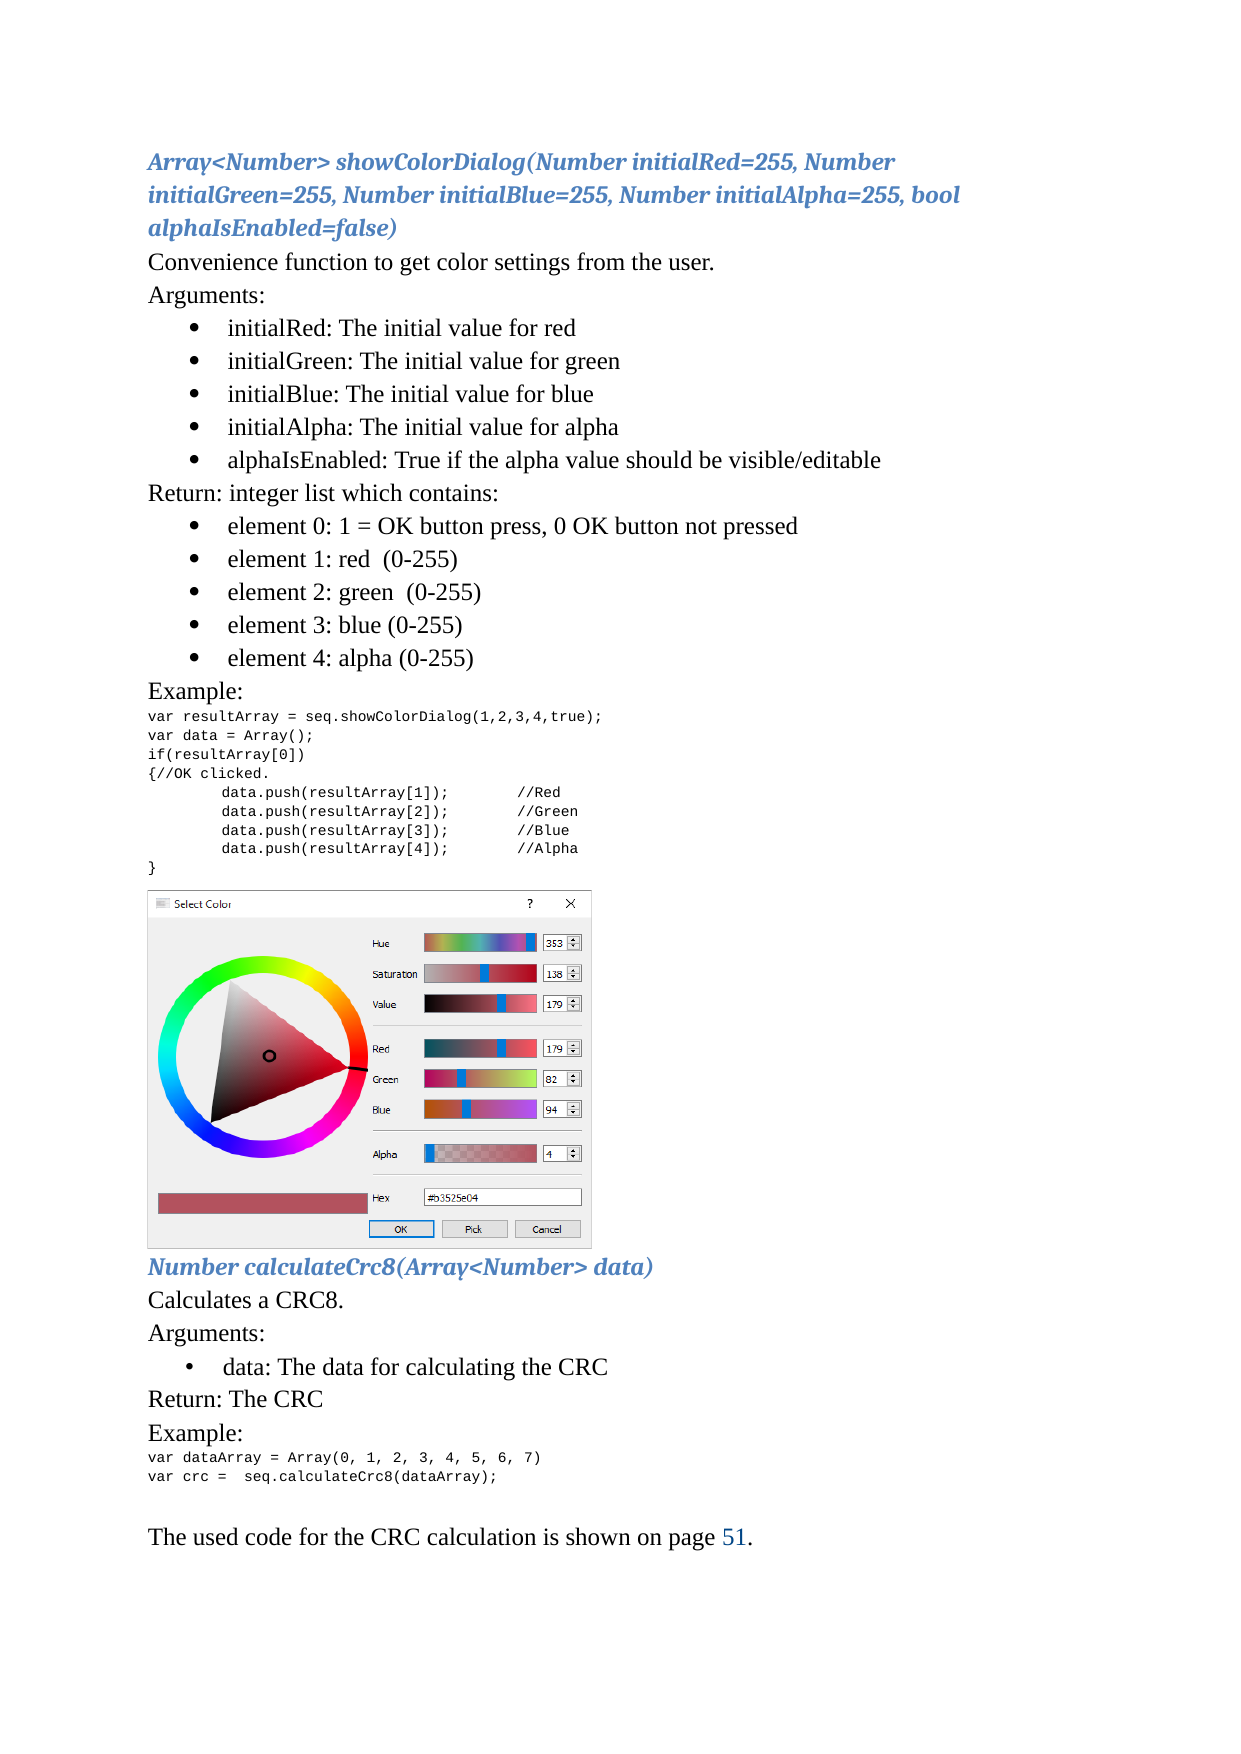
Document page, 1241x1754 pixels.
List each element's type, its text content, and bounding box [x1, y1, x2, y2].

list Arguments: [148, 1318, 1093, 1347]
text var dataArray = Array(0, 1, 2, 3, 4, 5, 6, 7) [148, 1451, 1093, 1467]
list element 1: red (0-255) [190, 544, 1093, 573]
text data.push(resultArray[4]); //Alpha [148, 842, 1093, 858]
picture [147, 890, 592, 1249]
list Return: The CRC [148, 1384, 1093, 1413]
list Return: integer list which contains: [148, 478, 1093, 507]
list alphaIsEnabled: True if the alpha value should be visible/editable [190, 445, 1093, 473]
list initialGreen: The initial value for green [190, 346, 1093, 374]
list Calculates a CRC8. [148, 1286, 1093, 1314]
text Arguments: [148, 280, 1093, 308]
list initialAlpha: The initial value for alpha [190, 412, 1093, 441]
list element 0: 1 = OK button press, 0 OK button not pressed [190, 511, 1093, 539]
list element 2: green (0-255) [190, 577, 1093, 606]
text } [148, 861, 1093, 877]
text data.push(resultArray[1]); //Red [148, 785, 1093, 801]
text data.push(resultArray[2]); //Green [148, 804, 1093, 820]
list element 4: alpha (0-255) [190, 643, 1093, 672]
text Example: [148, 676, 1093, 705]
text var crc = seq.calculateCrc8(dataArray); [148, 1469, 1093, 1486]
text if(resultArray[0]) [148, 747, 1093, 763]
text data.push(resultArray[3]); //Blue [148, 823, 1093, 839]
text var data = Array(); [148, 728, 1093, 744]
list initialBlue: The initial value for blue [190, 379, 1093, 407]
text var resultArray = seq.showColorDialog(1,2,3,4,true); [148, 709, 1093, 726]
list data: The data for calculating the CRC [185, 1352, 1093, 1380]
text {//OK clicked. [148, 766, 1093, 782]
text The used code for the CRC calculation is shown on page 51. [148, 1522, 1093, 1550]
subtitle Number calculateCrc8(Array<Number> data) [148, 1249, 1093, 1281]
subtitle Array<Number> showColorDialog(Number initialRed=255, Number initialGreen=255, Number initialBlue=255, Number initialAlpha=255, bool alphaIsEnabled=false) [148, 148, 1093, 242]
list Example: [148, 1418, 1093, 1446]
list element 3: blue (0-255) [190, 610, 1093, 639]
text Convenience function to get color settings from the user. [148, 247, 1093, 275]
list initialRed: The initial value for red [190, 313, 1093, 341]
